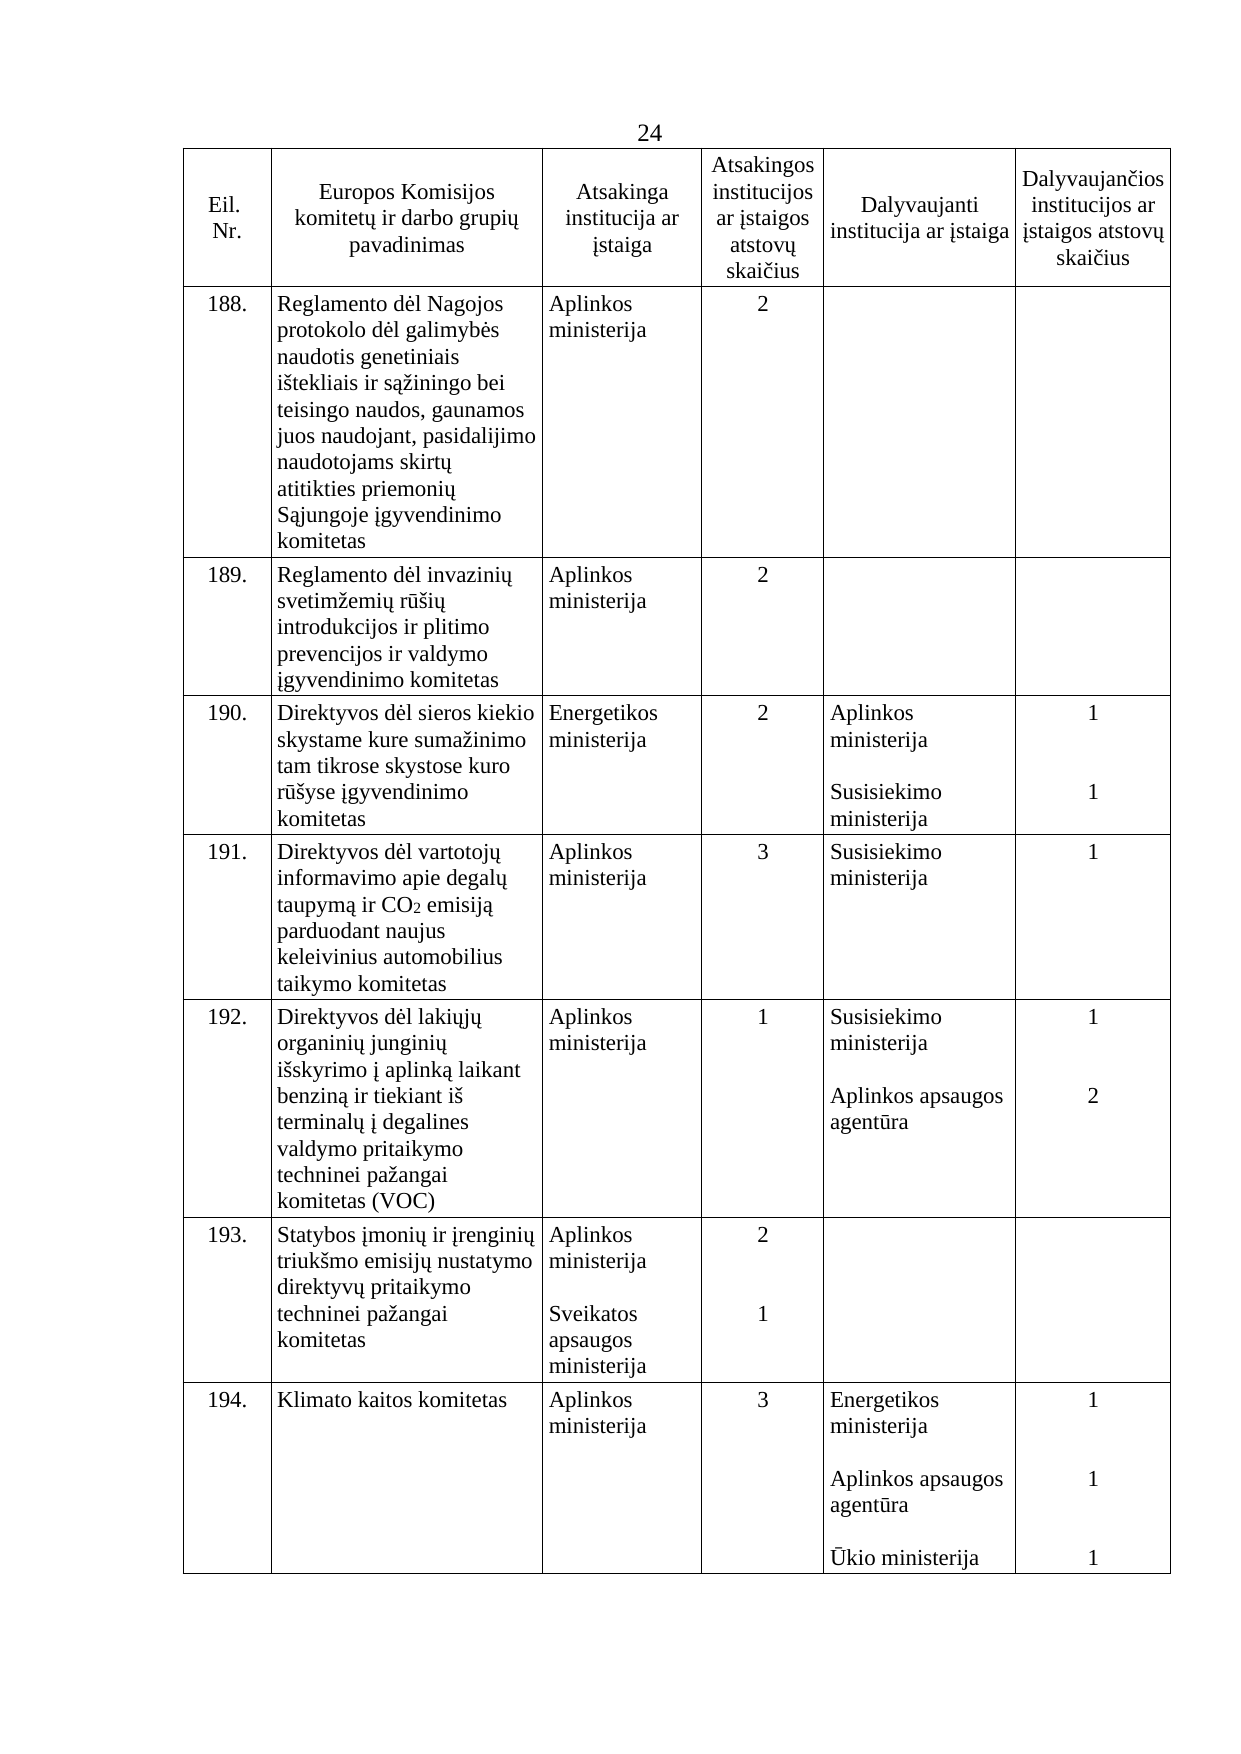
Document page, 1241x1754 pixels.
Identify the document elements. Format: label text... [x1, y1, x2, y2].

table_cell [1016, 1218, 1170, 1382]
table_cell Reglamento dėl Nagojos protokolo dėl galimybės naudotis genetiniais ištekliais ir sąžiningo bei teisingo naudos, gaunamos juos naudojant, pasidalijimo naudotojams skirtų atitikties priemonių Sąjungoje įgyvendinimo komitetas [272, 287, 542, 557]
table_cell 194. [184, 1383, 271, 1573]
table_cell [824, 287, 1015, 557]
table_cell 3 [702, 835, 823, 999]
table_cell Aplinkos ministerija Sveikatos apsaugos ministerija [543, 1218, 701, 1382]
table_cell 189. [184, 558, 271, 695]
table_cell Aplinkos ministerija Susisiekimo ministerija [824, 696, 1015, 834]
table_cell Direktyvos dėl lakiųjų organinių junginių išskyrimo į aplinką laikant benziną ir tiekiant iš terminalų į degalines valdymo pritaikymo techninei pažangai komitetas (VOC) [272, 1000, 542, 1217]
table_cell Klimato kaitos komitetas [272, 1383, 542, 1573]
table_header Atsakinga institucija ar įstaiga [543, 149, 701, 286]
table_header Dalyvaujančios institucijos ar įstaigos atstovų skaičius [1016, 149, 1170, 286]
table_cell 2 [702, 287, 823, 557]
table_cell 193. [184, 1218, 271, 1382]
table_cell 1 [702, 1000, 823, 1217]
table_cell [824, 1218, 1015, 1382]
table_cell Aplinkos ministerija [543, 287, 701, 557]
table_cell 191. [184, 835, 271, 999]
table_cell Reglamento dėl invazinių svetimžemių rūšių introdukcijos ir plitimo prevencijos ir valdymo įgyvendinimo komitetas [272, 558, 542, 695]
table_header Atsakingos institucijos ar įstaigos atstovų skaičius [702, 149, 823, 286]
table_cell 1 [1016, 835, 1170, 999]
table_cell [1016, 287, 1170, 557]
table_cell 188. [184, 287, 271, 557]
table_cell Aplinkos ministerija [543, 1383, 701, 1573]
table_cell Aplinkos ministerija [543, 835, 701, 999]
table_cell 1 1 1 [1016, 1383, 1170, 1573]
table_header Europos Komisijos komitetų ir darbo grupių pavadinimas [272, 149, 542, 286]
table_cell Aplinkos ministerija [543, 558, 701, 695]
table_cell 2 [702, 696, 823, 834]
table_cell 1 2 [1016, 1000, 1170, 1217]
table_cell 192. [184, 1000, 271, 1217]
table_cell Aplinkos ministerija [543, 1000, 701, 1217]
table_cell Energetikos ministerija Aplinkos apsaugos agentūra Ūkio ministerija [824, 1383, 1015, 1573]
table_cell 3 [702, 1383, 823, 1573]
table_header Dalyvaujanti institucija ar įstaiga [824, 149, 1015, 286]
table_cell Susisiekimo ministerija [824, 835, 1015, 999]
table_header Eil. Nr. [184, 149, 271, 286]
table_cell Susisiekimo ministerija Aplinkos apsaugos agentūra [824, 1000, 1015, 1217]
table_cell [1016, 558, 1170, 695]
table_cell 2 1 [702, 1218, 823, 1382]
table_cell Energetikos ministerija [543, 696, 701, 834]
table_cell 2 [702, 558, 823, 695]
table_cell 190. [184, 696, 271, 834]
table_cell [824, 558, 1015, 695]
table_cell Direktyvos dėl vartotojų informavimo apie degalų taupymą ir CO2 emisiją parduodant naujus keleivinius automobilius taikymo komitetas [272, 835, 542, 999]
table_cell 1 1 [1016, 696, 1170, 834]
table_cell Statybos įmonių ir įrenginių triukšmo emisijų nustatymo direktyvų pritaikymo techninei pažangai komitetas [272, 1218, 542, 1382]
table_cell Direktyvos dėl sieros kiekio skystame kure sumažinimo tam tikrose skystose kuro rūšyse įgyvendinimo komitetas [272, 696, 542, 834]
